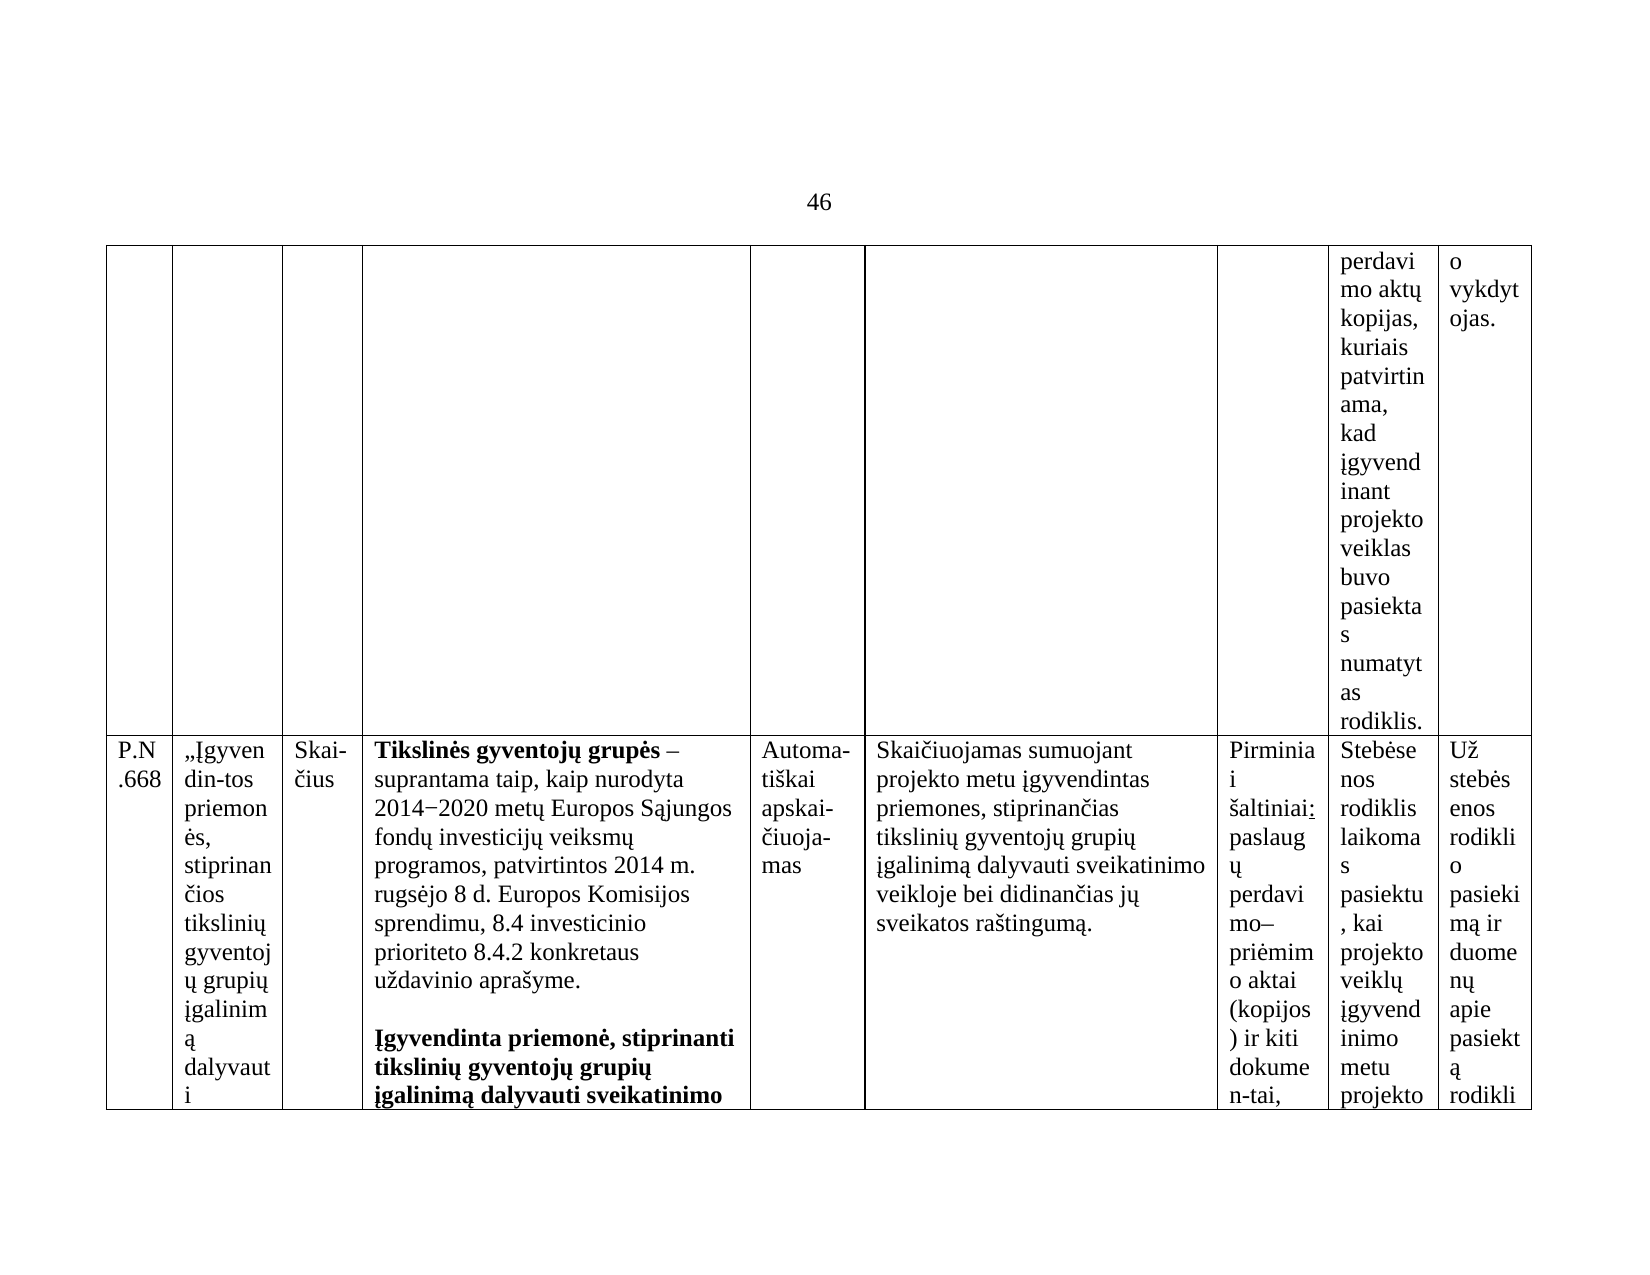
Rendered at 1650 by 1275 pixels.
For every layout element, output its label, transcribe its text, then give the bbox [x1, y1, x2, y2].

table_cell o vykdytojas. [1439, 246, 1531, 734]
table_cell Skai-čius [283, 736, 362, 1109]
table_cell P.N.668 [107, 736, 172, 1109]
table_cell Pirminiai šaltiniai: paslaugų perdavimo–priėmimo aktai (kopijos) ir kiti dokumen-tai, [1218, 736, 1328, 1109]
table_cell Tikslinės gyventojų grupės – suprantama taip, kaip nurodyta 2014−2020 metų Europos Sąjungos fondų investicijų veiksmų programos, patvirtintos 2014 m. rugsėjo 8 d. Europos Komisijos sprendimu, 8.4 investicinio prioriteto 8.4.2 konkretaus uždavinio aprašyme. Įgyvendinta priemonė, stiprinanti tikslinių gyventojų grupių įgalinimą dalyvauti sveikatinimo [363, 736, 750, 1109]
table_cell Skaičiuojamas sumuojant projekto metu įgyvendintas priemones, stiprinančias tikslinių gyventojų grupių įgalinimą dalyvauti sveikatinimo veikloje bei didinančias jų sveikatos raštingumą. [866, 736, 1217, 1109]
table_cell „Įgyvendin-tos priemonės, stiprinančios tikslinių gyventojų grupių įgalinimą dalyvauti [173, 736, 282, 1109]
table_cell Stebėsenos rodiklis laikomas pasiektu, kai projekto veiklų įgyvendinimo metu projekto [1329, 736, 1438, 1109]
table_cell [283, 246, 362, 734]
table_cell [173, 246, 282, 734]
table_cell [1218, 246, 1328, 734]
table_cell [363, 246, 750, 734]
table_cell [866, 246, 1217, 734]
table_cell [107, 246, 172, 734]
table_cell Automa-tiškai apskai-čiuoja-mas [751, 736, 864, 1109]
table_cell perdavimo aktų kopijas, kuriais patvirtinama, kad įgyvendinant projekto veiklas buvo pasiektas numatytas rodiklis. [1329, 246, 1438, 734]
table_cell [751, 246, 864, 734]
table_cell Už stebėsenos rodiklio pasiekimą ir duomenų apie pasiektą rodikli [1439, 736, 1531, 1109]
